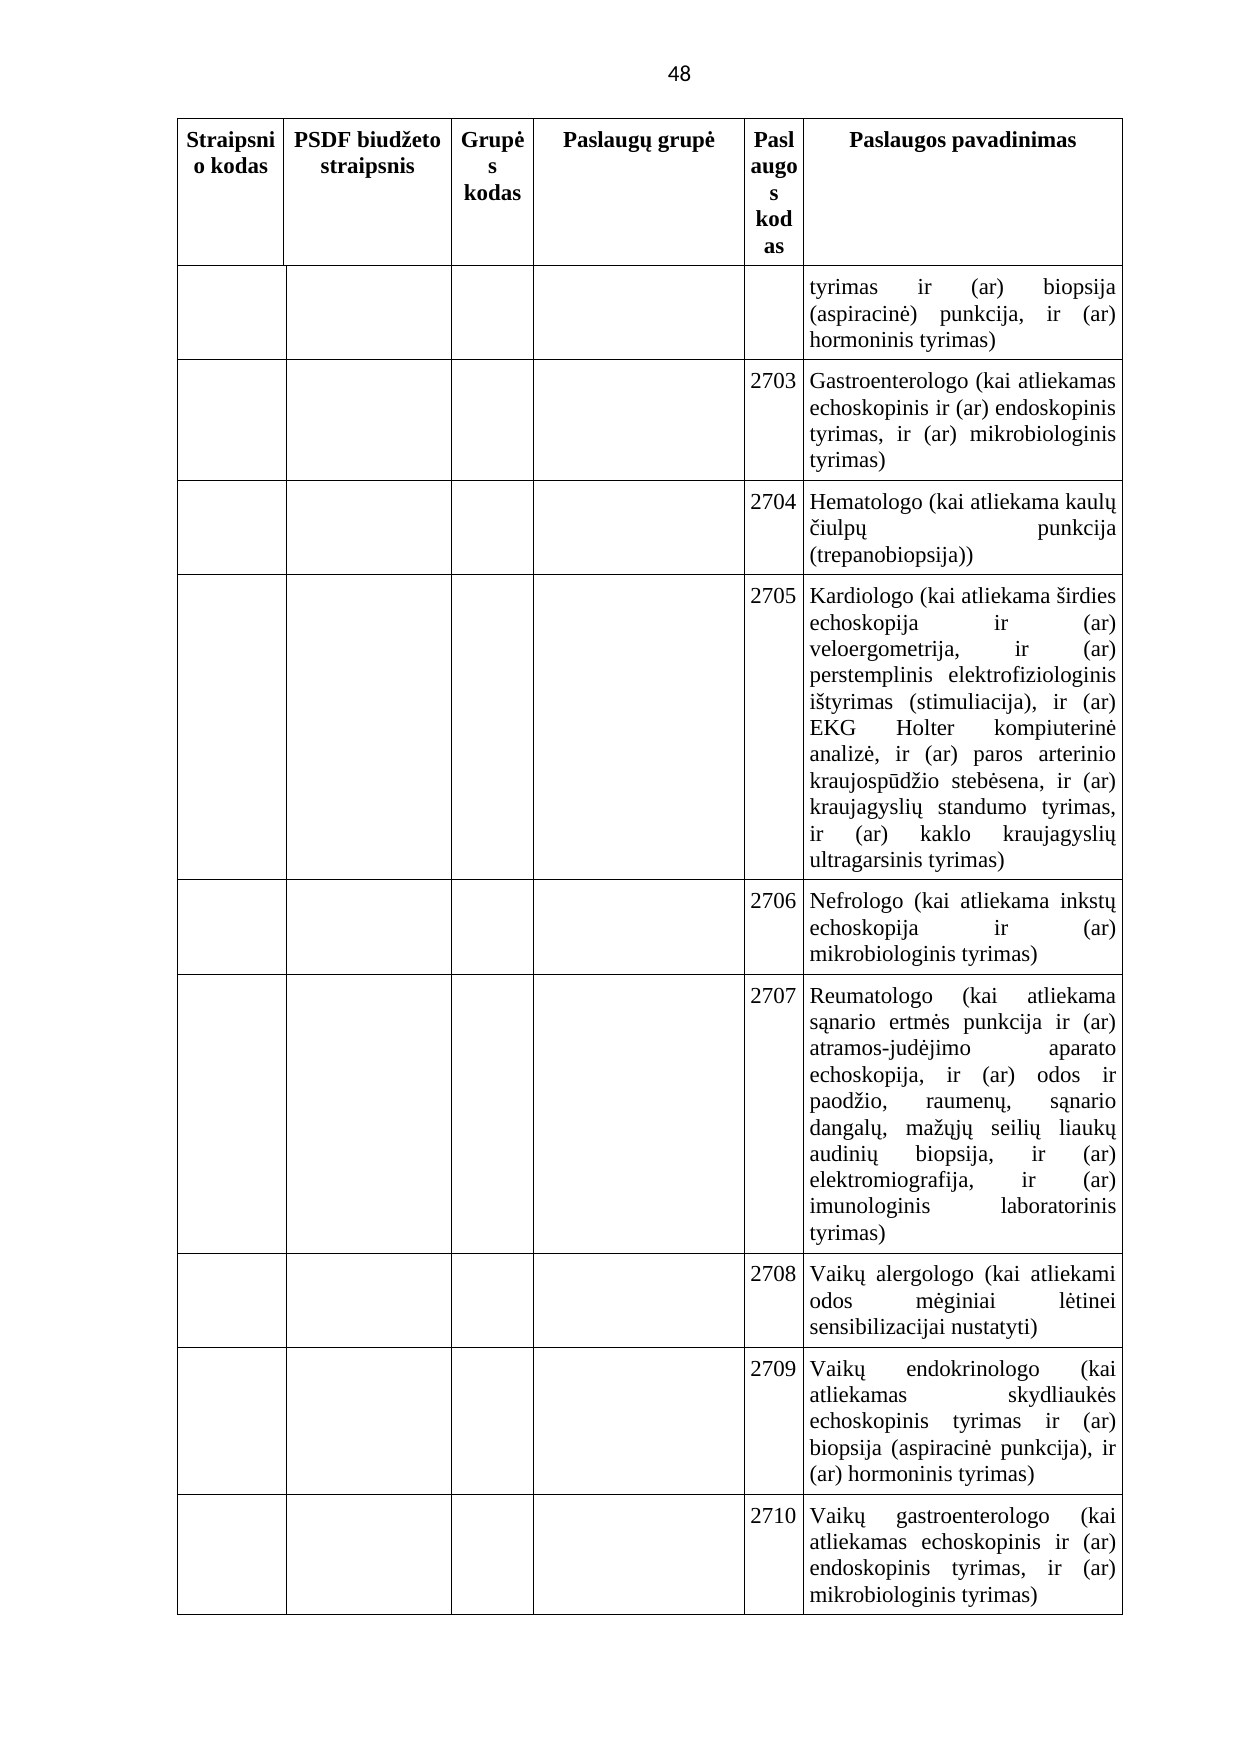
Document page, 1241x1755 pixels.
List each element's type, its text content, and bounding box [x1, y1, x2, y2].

table_cell [452, 1495, 533, 1614]
table_cell [287, 266, 451, 359]
table_cell [452, 360, 533, 480]
table_cell [178, 1348, 286, 1494]
table_cell Nefrologo (kai atliekama inkstų echoskopija ir (ar) mikrobiologinis tyrimas) [804, 880, 1122, 974]
table_cell 2710 [745, 1495, 803, 1614]
table_cell [178, 575, 286, 879]
table_cell [178, 266, 286, 359]
table_cell 2706 [745, 880, 803, 974]
table_cell [452, 1254, 533, 1347]
table_cell [534, 1254, 744, 1347]
table_cell [534, 1348, 744, 1494]
table_cell [452, 975, 533, 1252]
table_cell [452, 481, 533, 574]
table_cell [452, 266, 533, 359]
table_cell [452, 1348, 533, 1494]
table_cell 2707 [745, 975, 803, 1252]
table_cell [178, 880, 286, 974]
table_cell [534, 360, 744, 480]
table_cell 2704 [745, 481, 803, 574]
table_header Straipsnio kodas [178, 119, 283, 265]
table_cell [178, 481, 286, 574]
table_cell [178, 360, 286, 480]
table_cell Reumatologo (kai atliekama sąnario ertmės punkcija ir (ar) atramos-judėjimo aparato echoskopija, ir (ar) odos ir paodžio, raumenų, sąnario dangalų, mažųjų seilių liaukų audinių biopsija, ir (ar) elektromiografija, ir (ar) imunologinis laboratorinis tyrimas) [804, 975, 1122, 1252]
table_cell 2709 [745, 1348, 803, 1494]
table_header Paslaugos pavadinimas [804, 119, 1122, 265]
table_cell [534, 481, 744, 574]
table_cell Hematologo (kai atliekama kaulų čiulpų punkcija (trepanobiopsija)) [804, 481, 1122, 574]
table_cell [287, 1495, 451, 1614]
table_cell [287, 360, 451, 480]
table_cell [534, 880, 744, 974]
table_cell [178, 1495, 286, 1614]
table_cell [287, 575, 451, 879]
table_cell [534, 975, 744, 1252]
table_cell [534, 1495, 744, 1614]
table_cell [287, 880, 451, 974]
table_cell [452, 880, 533, 974]
table_cell 2703 [745, 360, 803, 480]
table_header PSDF biudžeto straipsnis [284, 119, 451, 265]
table_cell [287, 481, 451, 574]
table_cell [534, 266, 744, 359]
table_cell Vaikų endokrinologo (kai atliekamas skydliaukės echoskopinis tyrimas ir (ar) biopsija (aspiracinė punkcija), ir (ar) hormoninis tyrimas) [804, 1348, 1122, 1494]
table_cell [287, 1254, 451, 1347]
table_cell Vaikų alergologo (kai atliekami odos mėginiai lėtinei sensibilizacijai nustatyti) [804, 1254, 1122, 1347]
table_cell [534, 575, 744, 879]
table_cell [745, 266, 803, 359]
table_cell [287, 975, 451, 1252]
table_cell Kardiologo (kai atliekama širdies echoskopija ir (ar) veloergometrija, ir (ar) perstemplinis elektrofiziologinis ištyrimas (stimuliacija), ir (ar) EKG Holter kompiuterinė analizė, ir (ar) paros arterinio kraujospūdžio stebėsena, ir (ar) kraujagyslių standumo tyrimas, ir (ar) kaklo kraujagyslių ultragarsinis tyrimas) [804, 575, 1122, 879]
table_header Paslaugos kodas [745, 119, 803, 265]
table_cell [452, 575, 533, 879]
table_cell [178, 975, 286, 1252]
table_cell [287, 1348, 451, 1494]
table_header Grupės kodas [452, 119, 533, 265]
table_cell 2708 [745, 1254, 803, 1347]
table_cell Vaikų gastroenterologo (kai atliekamas echoskopinis ir (ar) endoskopinis tyrimas, ir (ar) mikrobiologinis tyrimas) [804, 1495, 1122, 1614]
table_cell 2705 [745, 575, 803, 879]
table_cell [178, 1254, 286, 1347]
table_cell tyrimas ir (ar) biopsija (aspiracinė) punkcija, ir (ar) hormoninis tyrimas) [804, 266, 1122, 359]
table_header Paslaugų grupė [534, 119, 744, 265]
table_cell Gastroenterologo (kai atliekamas echoskopinis ir (ar) endoskopinis tyrimas, ir (ar) mikrobiologinis tyrimas) [804, 360, 1122, 480]
